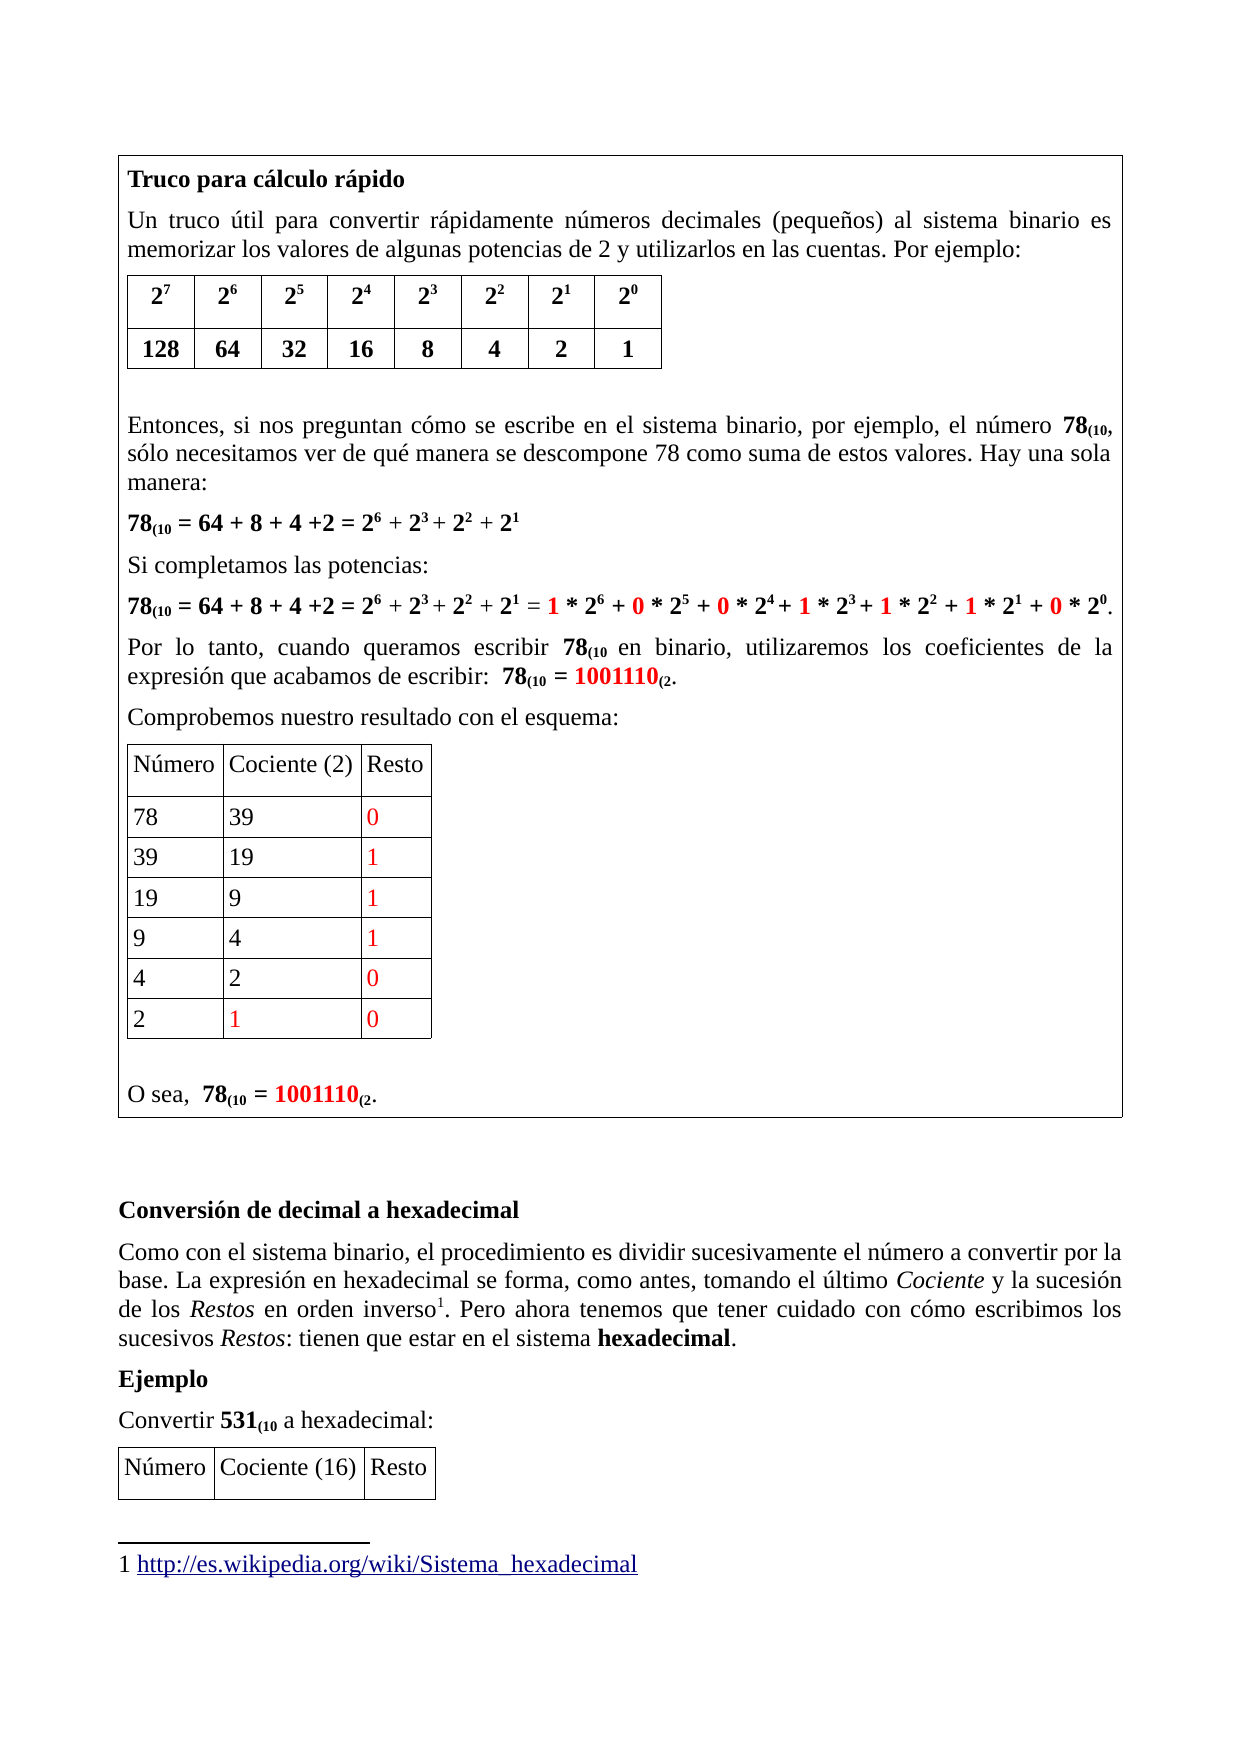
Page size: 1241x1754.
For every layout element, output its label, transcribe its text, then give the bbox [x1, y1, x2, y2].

table_header 21 [529, 276, 594, 328]
table_cell 1 [224, 999, 361, 1038]
text Un truco útil para convertir rápidamente números decimales (pequeños) al sistema binario es memorizar los valores de algunas potencias de 2 y utilizarlos en las cuentas. Por ejemplo: [127, 205, 1113, 263]
table_header 20 [595, 276, 661, 328]
subtitle Conversión de decimal a hexadecimal [118, 1195, 1122, 1224]
table_cell 0 [362, 999, 431, 1038]
text Entonces, si nos preguntan cómo se escribe en el sistema binario, por ejemplo, el número 78(10, sólo necesitamos ver de qué manera se descompone 78 como suma de estos valores. Hay una sola manera: [127, 410, 1113, 496]
table_cell 19 [224, 838, 361, 877]
text http://es.wikipedia.org/wiki/Sistema_hexadecimal [118, 1549, 1122, 1578]
table_header 22 [462, 276, 528, 328]
table_header 26 [195, 276, 261, 328]
table_cell 32 [262, 329, 327, 368]
text Comprobemos nuestro resultado con el esquema: [127, 702, 1113, 731]
table_cell 2 [224, 959, 361, 998]
table_cell 4 [128, 959, 223, 998]
table_cell 4 [224, 918, 361, 957]
table_header Cociente (16) [215, 1448, 364, 1499]
table_cell 1 [595, 329, 661, 368]
table_header 25 [262, 276, 327, 328]
table_cell 1 [362, 838, 431, 877]
table_header 27 [128, 276, 194, 328]
table_cell 4 [462, 329, 528, 368]
table_cell 1 [362, 918, 431, 957]
table_header Resto [362, 745, 431, 796]
table_cell 9 [224, 878, 361, 917]
table_cell 128 [128, 329, 194, 368]
text Por lo tanto, cuando queramos escribir 78(10 en binario, utilizaremos los coeficientes de la expresión que acabamos de escribir: 78(10 = 1001110(2. [127, 632, 1113, 690]
text 78(10 = 64 + 8 + 4 +2 = 26 + 23 + 22 + 21 = 1 * 26 + 0 * 25 + 0 * 24 + 1 * 23 + 1 * 22 + 1 * 21 + 0 * 20. [127, 591, 1113, 620]
text Convertir 531(10 a hexadecimal: [118, 1405, 1122, 1434]
table_cell 39 [224, 797, 361, 837]
table_cell 2 [529, 329, 594, 368]
table_header 24 [328, 276, 394, 328]
text Truco para cálculo rápido [127, 164, 1113, 193]
table_cell 2 [128, 999, 223, 1038]
text Como con el sistema binario, el procedimiento es dividir sucesivamente el número a convertir por la base. La expresión en hexadecimal se forma, como antes, tomando el último Cociente y la sucesión de los Restos en orden inverso. Pero ahora tenemos que tener cuidado con cómo escribimos los sucesivos Restos: tienen que estar en el sistema hexadecimal. [118, 1237, 1122, 1352]
table_cell 9 [128, 918, 223, 957]
table_header 23 [395, 276, 461, 328]
text Ejemplo [118, 1364, 1122, 1393]
table_header Número [119, 1448, 214, 1499]
table_header Cociente (2) [224, 745, 361, 796]
table_cell 19 [128, 878, 223, 917]
table_cell 8 [395, 329, 461, 368]
table_cell 16 [328, 329, 394, 368]
text Si completamos las potencias: [127, 550, 1113, 578]
table_cell 0 [362, 797, 431, 837]
text 78(10 = 64 + 8 + 4 +2 = 26 + 23 + 22 + 21 [127, 508, 1113, 537]
table_header Resto [365, 1448, 435, 1499]
table_header Número [128, 745, 223, 796]
table_cell 64 [195, 329, 261, 368]
text O sea, 78(10 = 1001110(2. [127, 1079, 1113, 1108]
table_cell 39 [128, 838, 223, 877]
table_cell 0 [362, 959, 431, 998]
table_cell 78 [128, 797, 223, 837]
table_cell 1 [362, 878, 431, 917]
